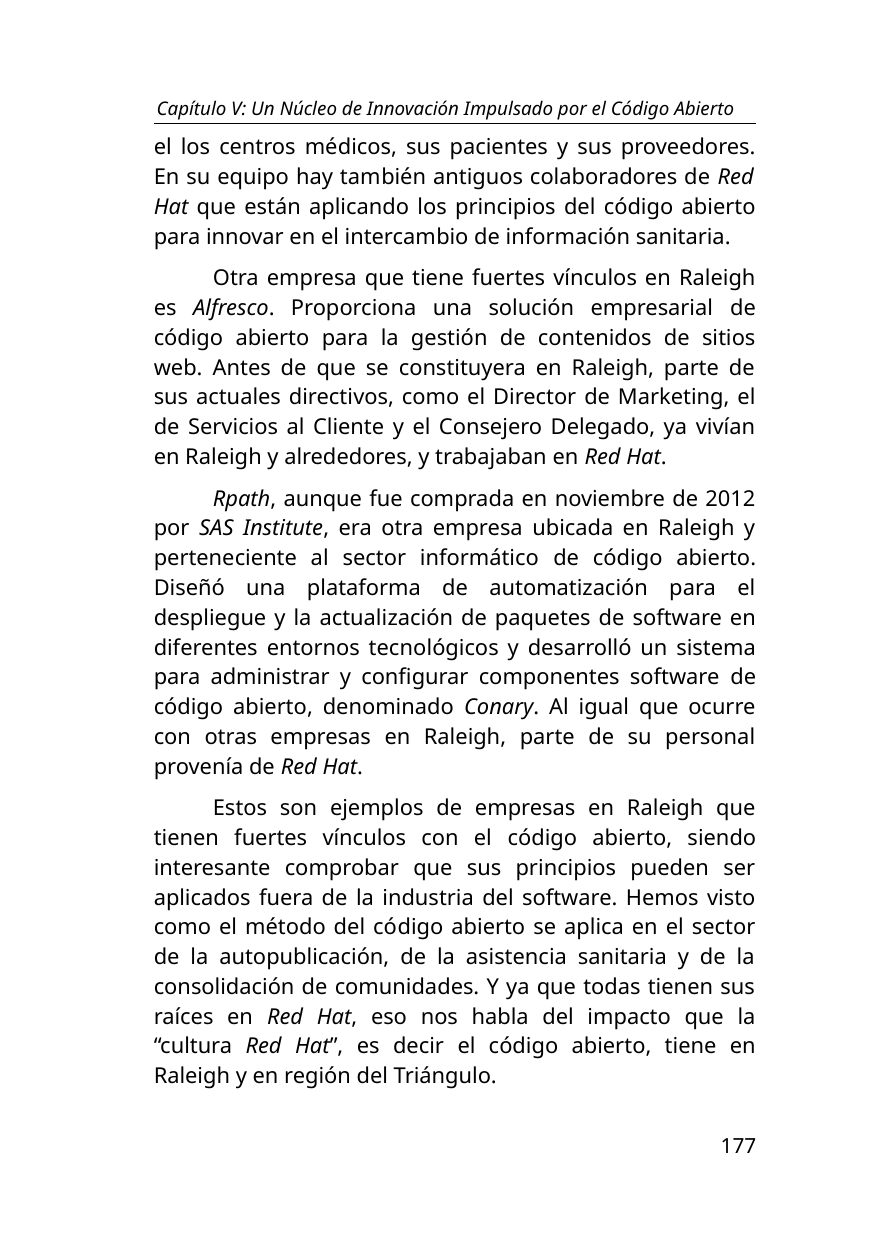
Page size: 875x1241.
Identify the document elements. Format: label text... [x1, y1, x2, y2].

text Otra empresa que tiene fuertes vínculos en Raleigh es Alfresco. Proporciona una solución empresarial de código abierto para la gestión de contenidos de sitios web. Antes de que se constituyera en Raleigh, parte de sus actuales directi­vos, como el Director de Marketing, el de Servicios al Cliente y el Consejero Delegado, ya vivían en Raleigh y alrededores, y trabajaban en Red Hat. [153, 262, 756, 471]
text Estos son ejemplos de empresas en Raleigh que tienen fuertes vínculos con el código abierto, siendo interesante comprobar que sus principios pueden ser aplicados fuera de la industria del software. Hemos visto como el método del có­digo abierto se aplica en el sector de la autopublicación, de la asistencia sanitaria y de la consolidación de comunidades. Y ya que todas tienen sus raíces en Red Hat, eso nos habla del impacto que la “cultura Red Hat”, es decir el código abierto, tiene en Raleigh y en región del Triángulo. [153, 792, 756, 1090]
text Rpath, aunque fue comprada en noviembre de 2012 por SAS Institute, era otra empresa ubicada en Raleigh y pertene­ciente al sector informático de código abierto. Diseñó una plataforma de automatización para el despliegue y la actuali­zación de paquetes de software en diferentes entornos tecno­lógicos y desarrolló un sistema para administrar y configurar componentes software de código abierto, denominado Conary. Al igual que ocurre con otras empresas en Raleigh, parte de su personal provenía de Red Hat. [153, 482, 756, 780]
text el los centros mé­dicos, sus pacientes y sus proveedores. En su equipo hay tam­bién antiguos colaboradores de Red Hat que están aplicando los principios del código abierto para innovar en el intercam­bio de información sanitaria. [153, 131, 756, 250]
